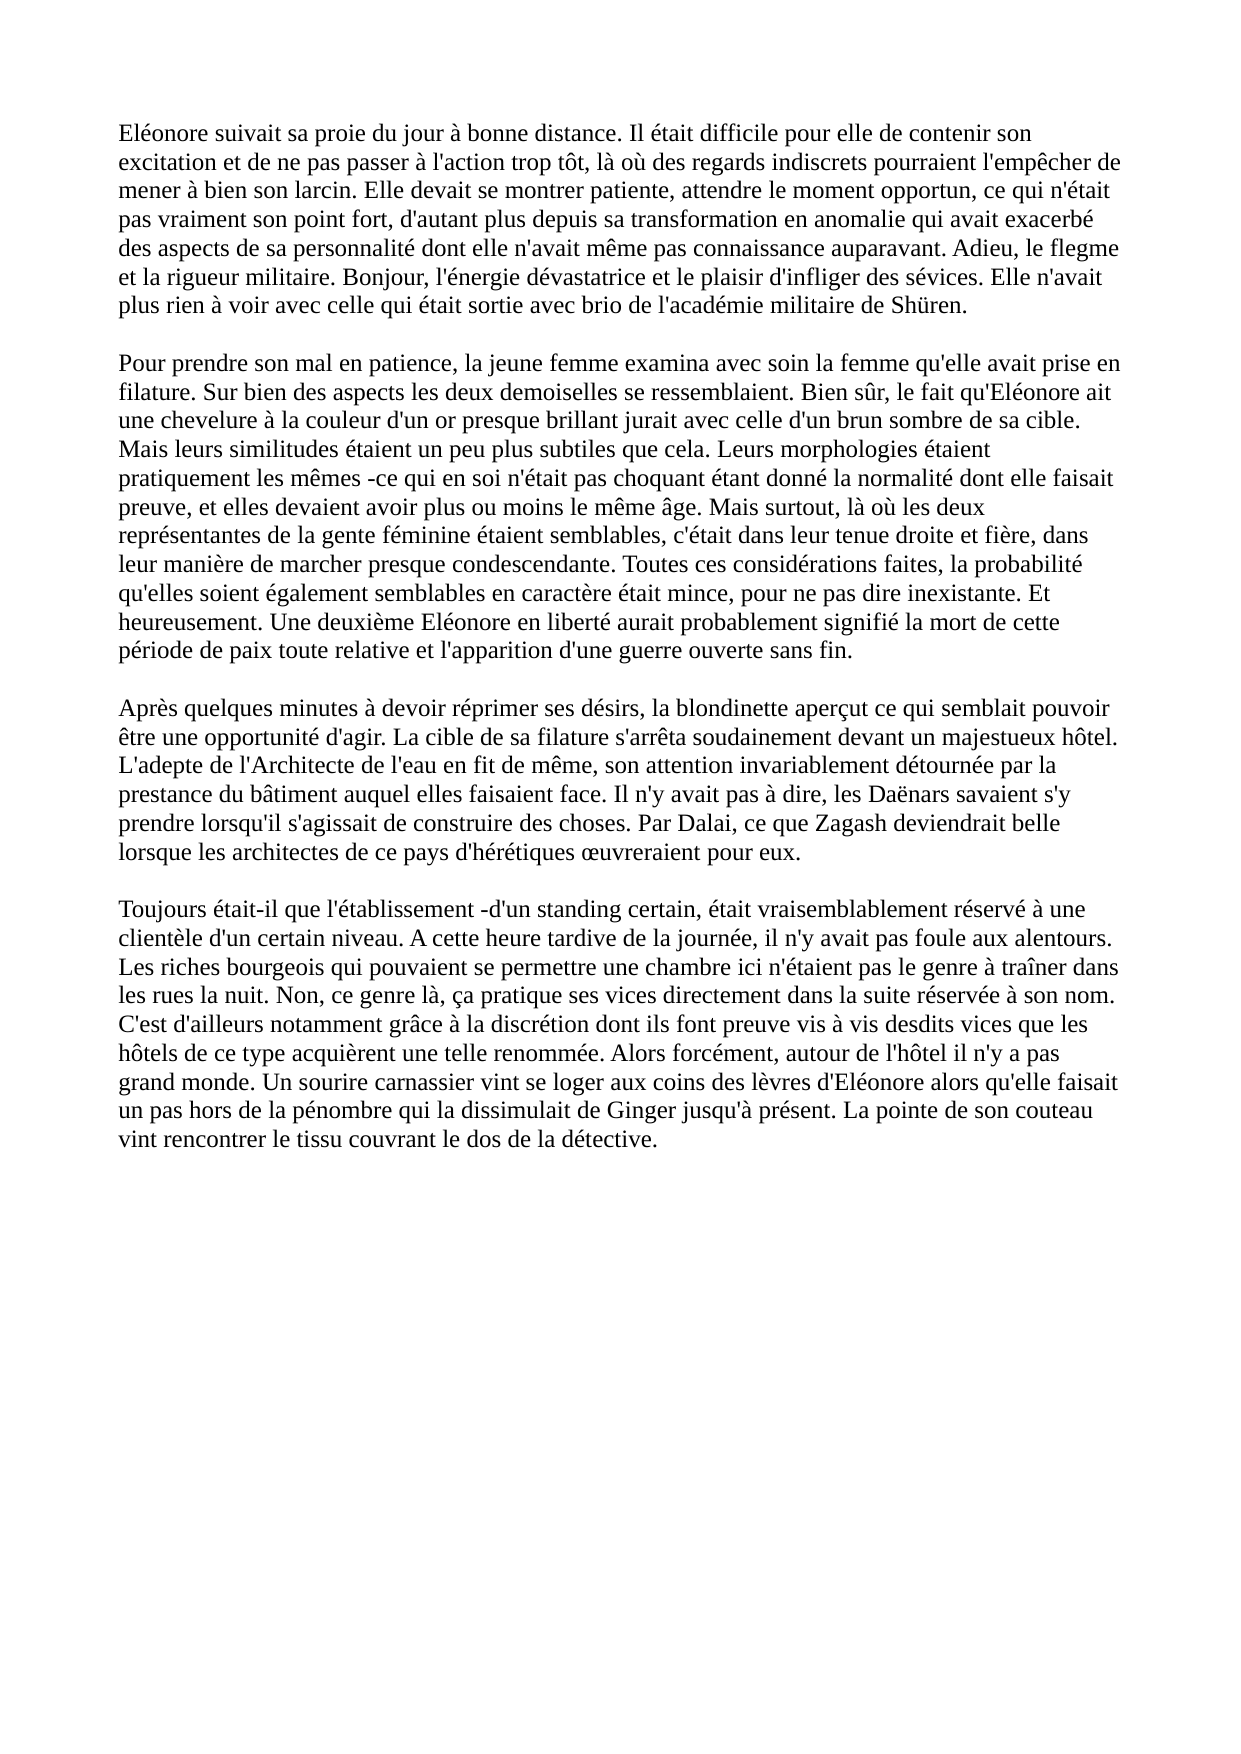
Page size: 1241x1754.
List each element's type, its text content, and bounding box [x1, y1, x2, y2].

text Après quelques minutes à devoir réprimer ses désirs, la blondinette aperçut ce qui semblait pouvoir être une opportunité d'agir. La cible de sa filature s'arrêta soudainement devant un majestueux hôtel. L'adepte de l'Architecte de l'eau en fit de même, son attention invariablement détournée par la prestance du bâtiment auquel elles faisaient face. Il n'y avait pas à dire, les Daënars savaient s'y prendre lorsqu'il s'agissait de construire des choses. Par Dalai, ce que Zagash deviendrait belle lorsque les architectes de ce pays d'hérétiques œuvreraient pour eux. [118, 693, 1122, 866]
text Toujours était-il que l'établissement -d'un standing certain, était vraisemblablement réservé à une clientèle d'un certain niveau. A cette heure tardive de la journée, il n'y avait pas foule aux alentours. Les riches bourgeois qui pouvaient se permettre une chambre ici n'étaient pas le genre à traîner dans les rues la nuit. Non, ce genre là, ça pratique ses vices directement dans la suite réservée à son nom. C'est d'ailleurs notamment grâce à la discrétion dont ils font preuve vis à vis desdits vices que les hôtels de ce type acquièrent une telle renommée. Alors forcément, autour de l'hôtel il n'y a pas grand monde. Un sourire carnassier vint se loger aux coins des lèvres d'Eléonore alors qu'elle faisait un pas hors de la pénombre qui la dissimulait de Ginger jusqu'à présent. La pointe de son couteau vint rencontrer le tissu couvrant le dos de la détective. [118, 894, 1122, 1153]
text Eléonore suivait sa proie du jour à bonne distance. Il était difficile pour elle de contenir son excitation et de ne pas passer à l'action trop tôt, là où des regards indiscrets pourraient l'empêcher de mener à bien son larcin. Elle devait se montrer patiente, attendre le moment opportun, ce qui n'était pas vraiment son point fort, d'autant plus depuis sa transformation en anomalie qui avait exacerbé des aspects de sa personnalité dont elle n'avait même pas connaissance auparavant. Adieu, le flegme et la rigueur militaire. Bonjour, l'énergie dévastatrice et le plaisir d'infliger des sévices. Elle n'avait plus rien à voir avec celle qui était sortie avec brio de l'académie militaire de Shüren. [118, 118, 1122, 319]
text Pour prendre son mal en patience, la jeune femme examina avec soin la femme qu'elle avait prise en filature. Sur bien des aspects les deux demoiselles se ressemblaient. Bien sûr, le fait qu'Eléonore ait une chevelure à la couleur d'un or presque brillant jurait avec celle d'un brun sombre de sa cible. Mais leurs similitudes étaient un peu plus subtiles que cela. Leurs morphologies étaient pratiquement les mêmes -ce qui en soi n'était pas choquant étant donné la normalité dont elle faisait preuve, et elles devaient avoir plus ou moins le même âge. Mais surtout, là où les deux représentantes de la gente féminine étaient semblables, c'était dans leur tenue droite et fière, dans leur manière de marcher presque condescendante. Toutes ces considérations faites, la probabilité qu'elles soient également semblables en caractère était mince, pour ne pas dire inexistante. Et heureusement. Une deuxième Eléonore en liberté aurait probablement signifié la mort de cette période de paix toute relative et l'apparition d'une guerre ouverte sans fin. [118, 348, 1122, 664]
